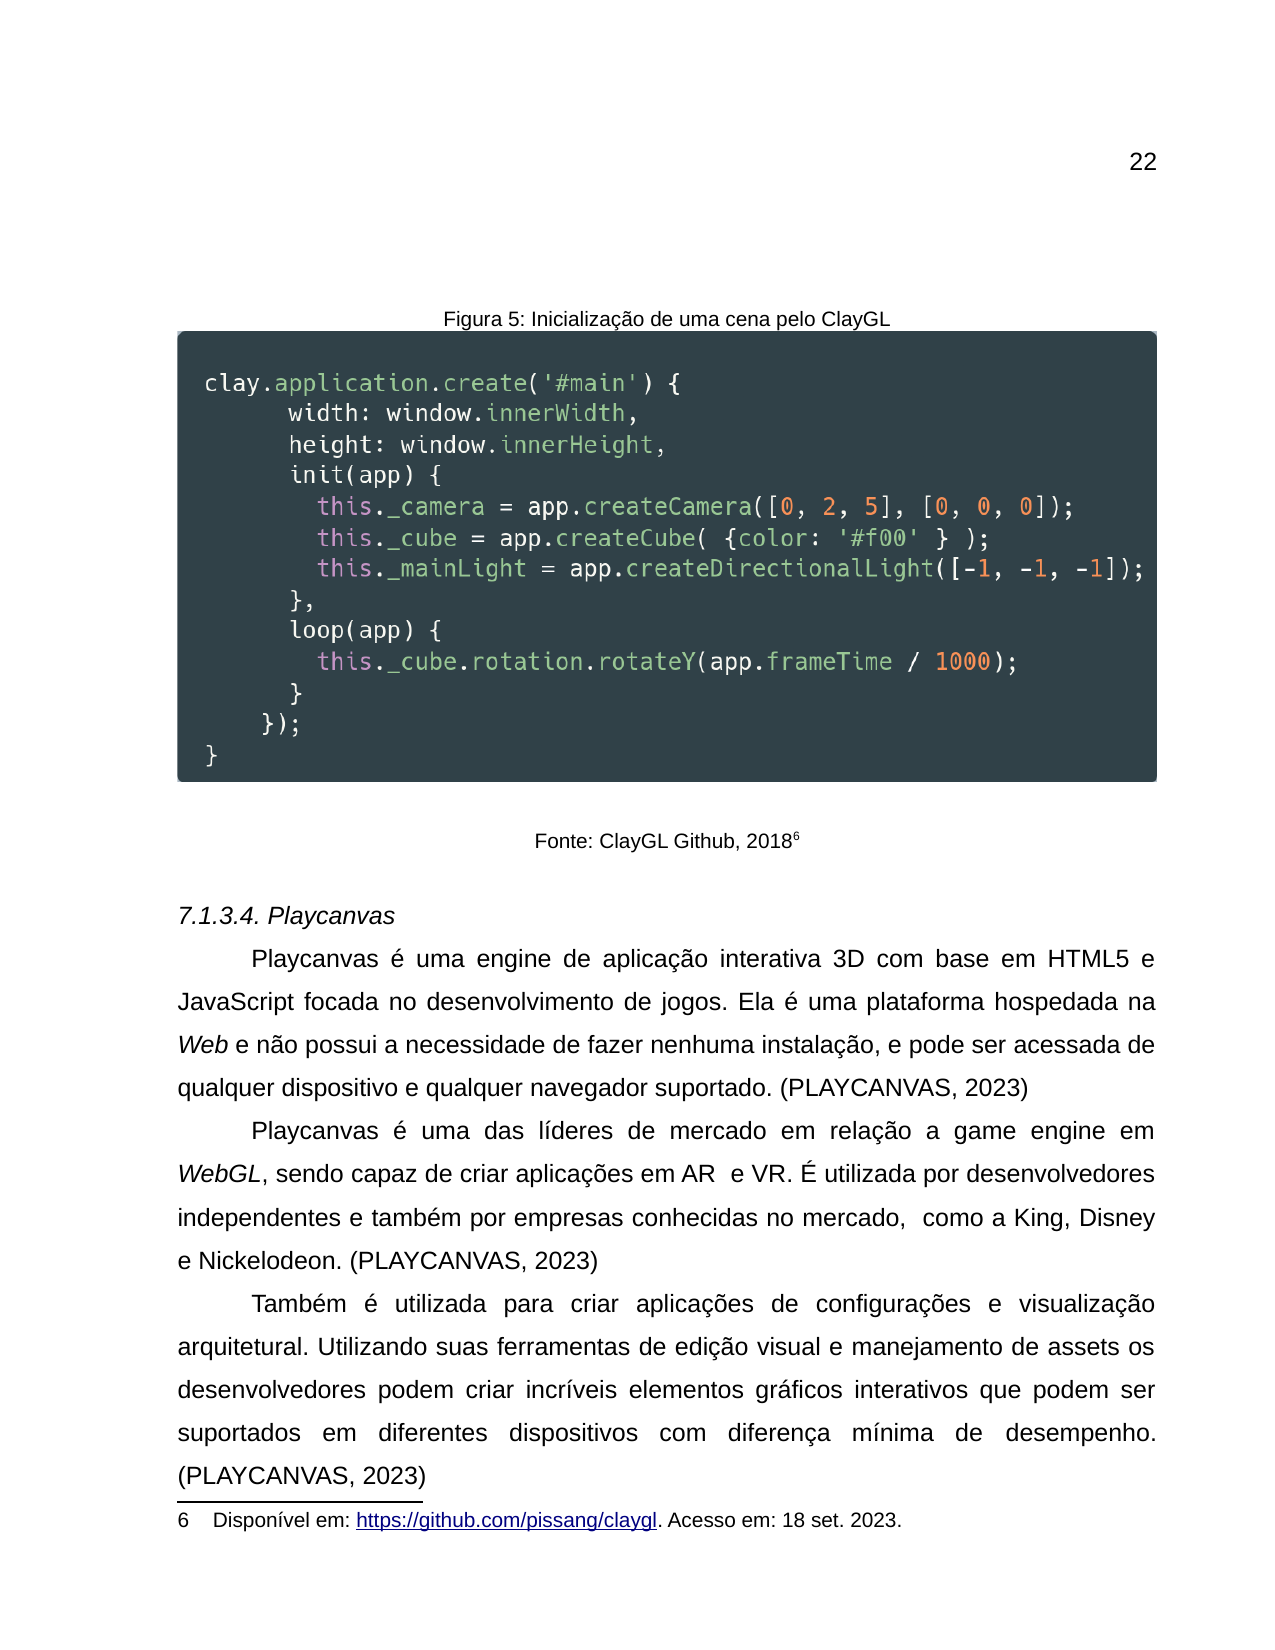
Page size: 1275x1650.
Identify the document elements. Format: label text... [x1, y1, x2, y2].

picture [177, 330, 1157, 782]
text Disponível em: https://github.com/pissang/claygl. Acesso em: 18 set. 2023. [177, 1508, 1157, 1532]
text Também é utilizada para criar aplicações de configurações e visualização arquitetural. Utilizando suas ferramentas de edição visual e manejamento de assets os desenvolvedores podem criar incríveis elementos gráficos interativos que podem ser suportados em diferentes dispositivos com diferença mínima de desempenho. (PLAYCANVAS, 2023) [177, 1289, 1157, 1490]
text Figura 5: Inicialização de uma cena pelo ClayGL [162, 307, 1172, 331]
text Fonte: ClayGL Github, 2018 [177, 829, 1157, 853]
subtitle 7.1.3.4. Playcanvas [177, 901, 1157, 929]
text Playcanvas é uma das líderes de mercado em relação a game engine em WebGL, sendo capaz de criar aplicações em AR e VR. É utilizada por desenvolvedores independentes e também por empresas conhecidas no mercado, como a King, Disney e Nickelodeon. (PLAYCANVAS, 2023) [177, 1116, 1157, 1274]
text Playcanvas é uma engine de aplicação interativa 3D com base em HTML5 e JavaScript focada no desenvolvimento de jogos. Ela é uma plataforma hospedada na Web e não possui a necessidade de fazer nenhuma instalação, e pode ser acessada de qualquer dispositivo e qualquer navegador suportado. (PLAYCANVAS, 2023) [177, 944, 1157, 1102]
